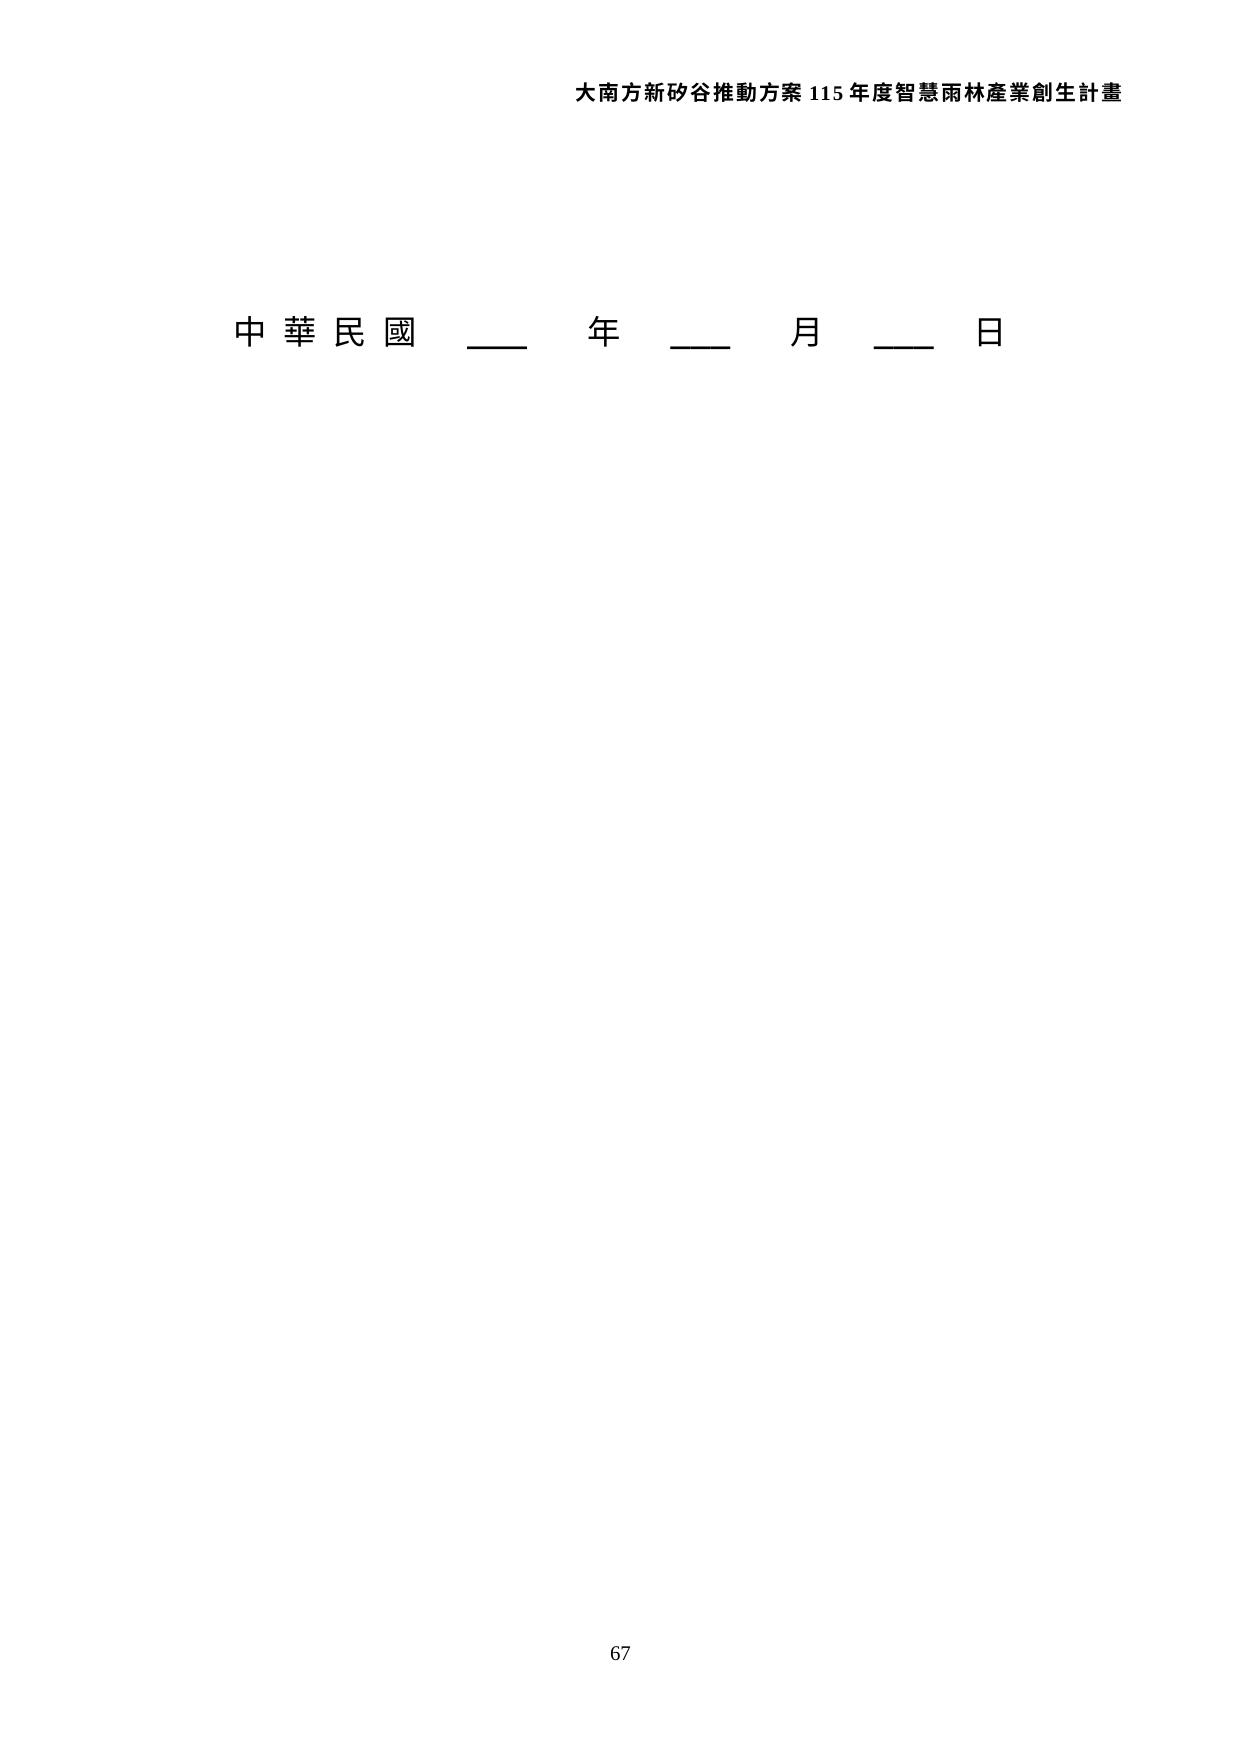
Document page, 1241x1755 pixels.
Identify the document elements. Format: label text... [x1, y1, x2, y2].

text 中 華 民 國 ___ 年 ___ 月 ___ 日 [118, 288, 1122, 351]
